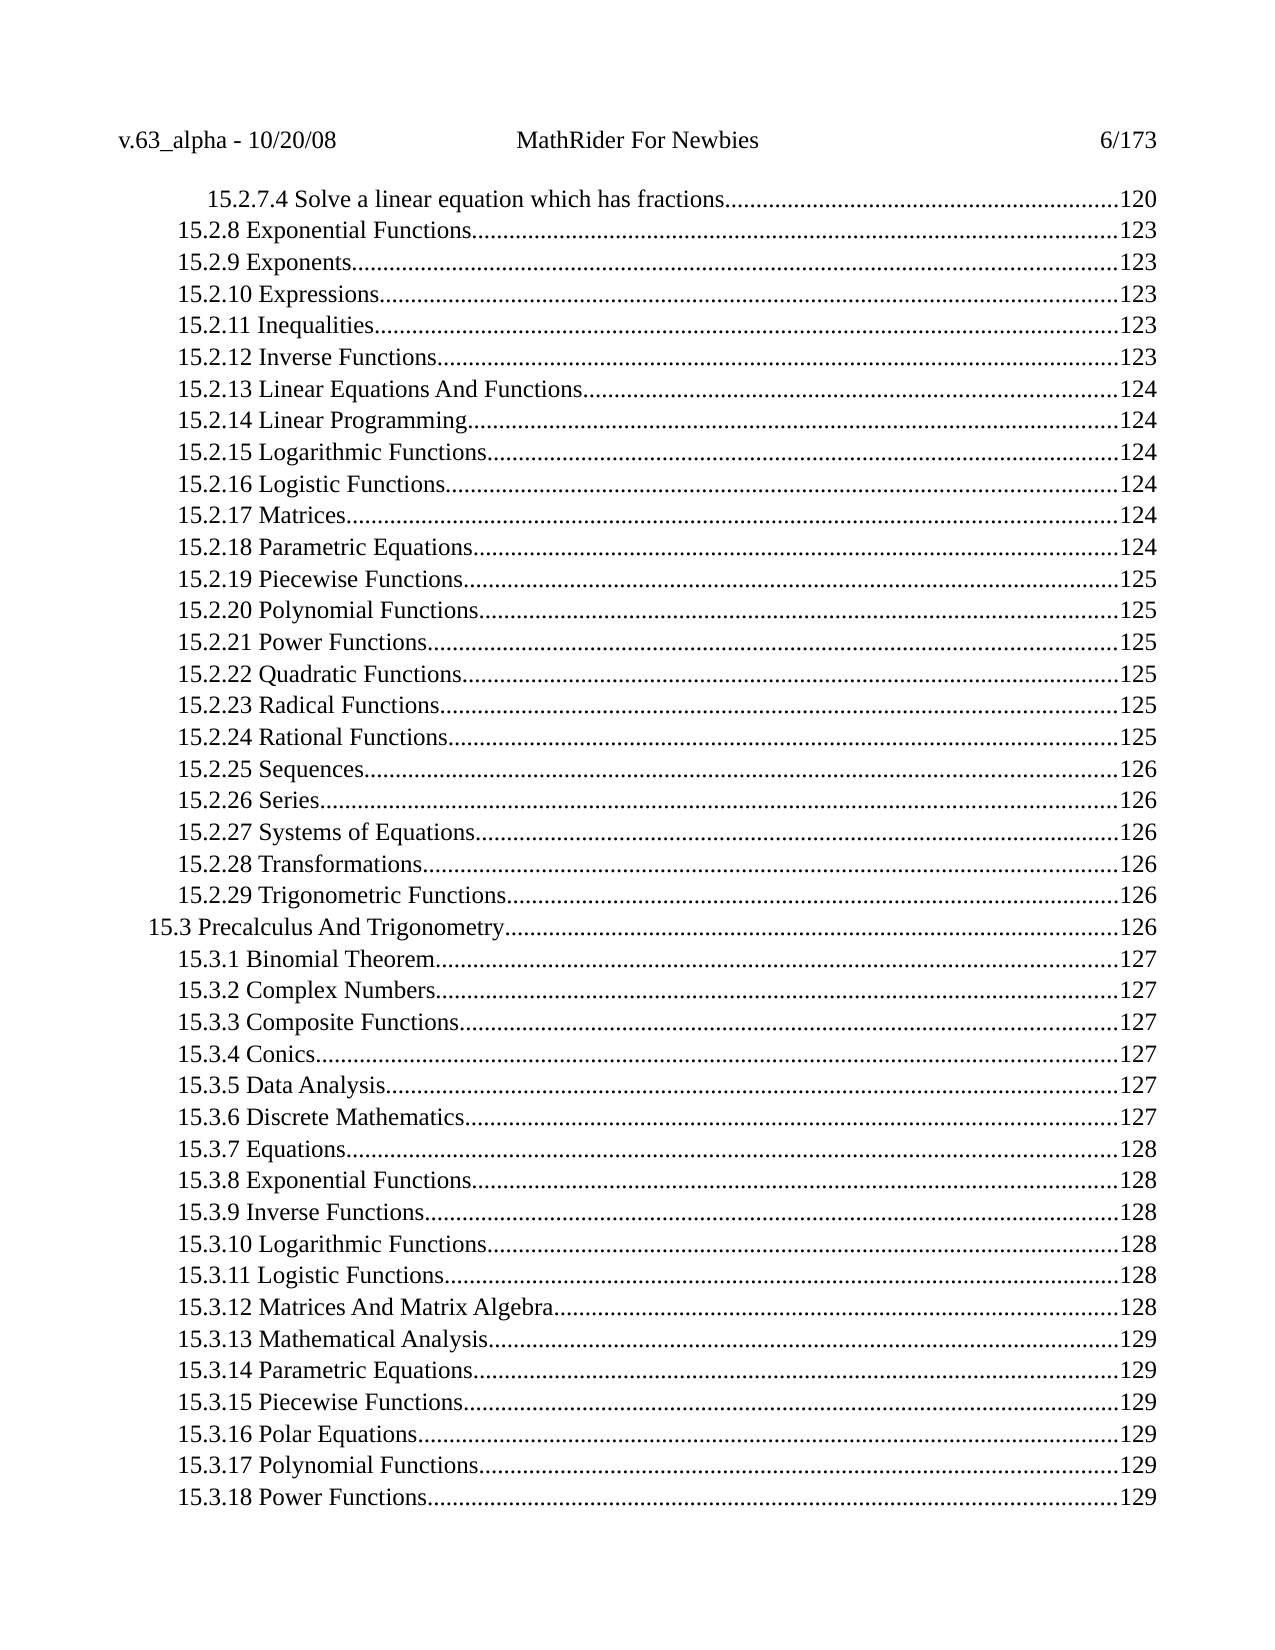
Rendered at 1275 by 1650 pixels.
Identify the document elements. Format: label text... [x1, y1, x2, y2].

text 15.3.12 Matrices And Matrix Algebra 128 [177, 1292, 1157, 1321]
text 15.3.2 Complex Numbers 127 [177, 976, 1157, 1004]
text 15.3 Precalculus And Trigonometry 126 [148, 912, 1157, 941]
text 15.3.16 Polar Equations 129 [177, 1419, 1157, 1448]
text 15.2.14 Linear Programming 124 [177, 406, 1157, 434]
text 15.3.4 Conics 127 [177, 1039, 1157, 1068]
text 15.2.18 Parametric Equations 124 [177, 532, 1157, 561]
text 15.3.11 Logistic Functions 128 [177, 1261, 1157, 1289]
text 15.2.16 Logistic Functions 124 [177, 469, 1157, 498]
text 15.2.28 Transformations 126 [177, 849, 1157, 878]
text 15.3.9 Inverse Functions 128 [177, 1197, 1157, 1226]
text 15.2.26 Series 126 [177, 786, 1157, 814]
text 15.2.19 Piecewise Functions 125 [177, 564, 1157, 593]
text 15.3.14 Parametric Equations 129 [177, 1356, 1157, 1384]
text 15.2.23 Radical Functions 125 [177, 691, 1157, 719]
text 15.2.10 Expressions 123 [177, 279, 1157, 308]
text 15.2.11 Inequalities 123 [177, 311, 1157, 339]
text 15.2.27 Systems of Equations 126 [177, 817, 1157, 846]
text 15.2.20 Polynomial Functions 125 [177, 596, 1157, 624]
text 15.2.15 Logarithmic Functions 124 [177, 437, 1157, 466]
text 15.2.24 Rational Functions 125 [177, 722, 1157, 751]
text 15.2.21 Power Functions 125 [177, 627, 1157, 656]
text 15.3.18 Power Functions 129 [177, 1482, 1157, 1511]
text 15.2.7.4 Solve a linear equation which has fractions 120 [207, 184, 1157, 213]
text 15.2.17 Matrices 124 [177, 501, 1157, 529]
text 15.2.25 Sequences 126 [177, 754, 1157, 783]
text 15.2.29 Trigonometric Functions 126 [177, 881, 1157, 909]
text 15.2.22 Quadratic Functions 125 [177, 659, 1157, 688]
text 15.2.8 Exponential Functions 123 [177, 216, 1157, 244]
text 15.3.8 Exponential Functions 128 [177, 1166, 1157, 1194]
text 15.2.12 Inverse Functions 123 [177, 342, 1157, 371]
text 15.3.6 Discrete Mathematics 127 [177, 1102, 1157, 1131]
text 15.3.3 Composite Functions 127 [177, 1007, 1157, 1036]
text 15.3.7 Equations 128 [177, 1134, 1157, 1163]
text 15.2.9 Exponents 123 [177, 247, 1157, 276]
text 15.3.17 Polynomial Functions 129 [177, 1451, 1157, 1479]
text 15.3.10 Logarithmic Functions 128 [177, 1229, 1157, 1258]
text 15.2.13 Linear Equations And Functions 124 [177, 374, 1157, 403]
text 15.3.1 Binomial Theorem 127 [177, 944, 1157, 973]
text 15.3.13 Mathematical Analysis 129 [177, 1324, 1157, 1353]
text 15.3.5 Data Analysis 127 [177, 1071, 1157, 1099]
text 15.3.15 Piecewise Functions 129 [177, 1387, 1157, 1416]
